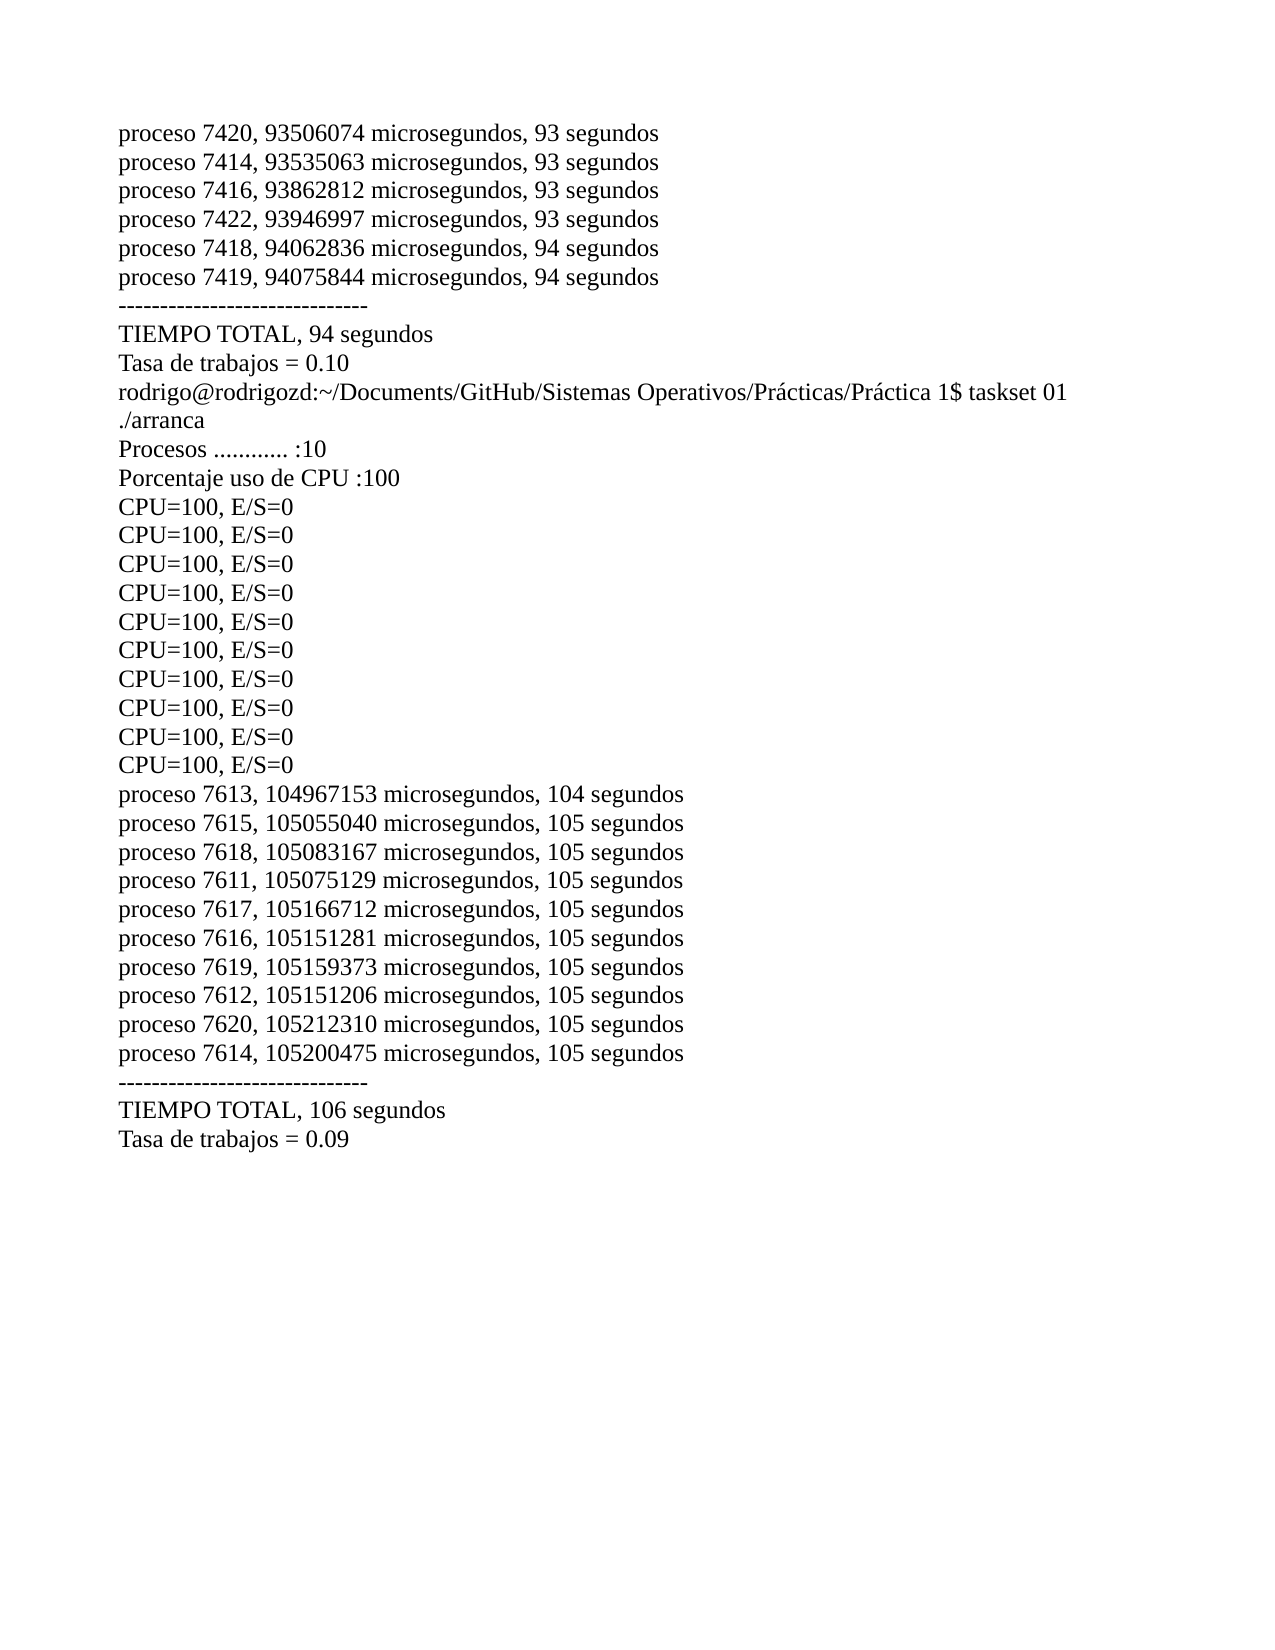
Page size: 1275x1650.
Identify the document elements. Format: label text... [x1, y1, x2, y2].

text CPU=100, E/S=0 [118, 664, 1157, 693]
text proceso 7613, 104967153 microsegundos, 104 segundos [118, 779, 1157, 808]
text TIEMPO TOTAL, 94 segundos [118, 319, 1157, 348]
text ------------------------------ [118, 291, 1157, 319]
text TIEMPO TOTAL, 106 segundos [118, 1096, 1157, 1124]
text proceso 7612, 105151206 microsegundos, 105 segundos [118, 981, 1157, 1009]
text proceso 7615, 105055040 microsegundos, 105 segundos [118, 808, 1157, 837]
text proceso 7611, 105075129 microsegundos, 105 segundos [118, 866, 1157, 894]
text proceso 7619, 105159373 microsegundos, 105 segundos [118, 952, 1157, 981]
text CPU=100, E/S=0 [118, 549, 1157, 578]
text proceso 7416, 93862812 microsegundos, 93 segundos [118, 176, 1157, 204]
text proceso 7616, 105151281 microsegundos, 105 segundos [118, 923, 1157, 952]
text CPU=100, E/S=0 [118, 722, 1157, 751]
text rodrigo@rodrigozd:~/Documents/GitHub/Sistemas Operativos/Prácticas/Práctica 1$ taskset 01 ./arranca [118, 377, 1157, 434]
text proceso 7414, 93535063 microsegundos, 93 segundos [118, 147, 1157, 176]
text CPU=100, E/S=0 [118, 693, 1157, 722]
text CPU=100, E/S=0 [118, 751, 1157, 779]
text Tasa de trabajos = 0.10 [118, 348, 1157, 377]
text CPU=100, E/S=0 [118, 492, 1157, 521]
text proceso 7419, 94075844 microsegundos, 94 segundos [118, 262, 1157, 291]
text CPU=100, E/S=0 [118, 636, 1157, 664]
text proceso 7620, 105212310 microsegundos, 105 segundos [118, 1009, 1157, 1038]
text proceso 7420, 93506074 microsegundos, 93 segundos [118, 118, 1157, 147]
text proceso 7422, 93946997 microsegundos, 93 segundos [118, 204, 1157, 233]
text proceso 7614, 105200475 microsegundos, 105 segundos [118, 1038, 1157, 1067]
text proceso 7617, 105166712 microsegundos, 105 segundos [118, 894, 1157, 923]
text CPU=100, E/S=0 [118, 607, 1157, 636]
text Tasa de trabajos = 0.09 [118, 1124, 1157, 1153]
text CPU=100, E/S=0 [118, 521, 1157, 549]
text proceso 7618, 105083167 microsegundos, 105 segundos [118, 837, 1157, 866]
text CPU=100, E/S=0 [118, 578, 1157, 607]
text Procesos ............ :10 [118, 434, 1157, 463]
text proceso 7418, 94062836 microsegundos, 94 segundos [118, 233, 1157, 262]
text ------------------------------ [118, 1067, 1157, 1096]
text Porcentaje uso de CPU :100 [118, 463, 1157, 492]
